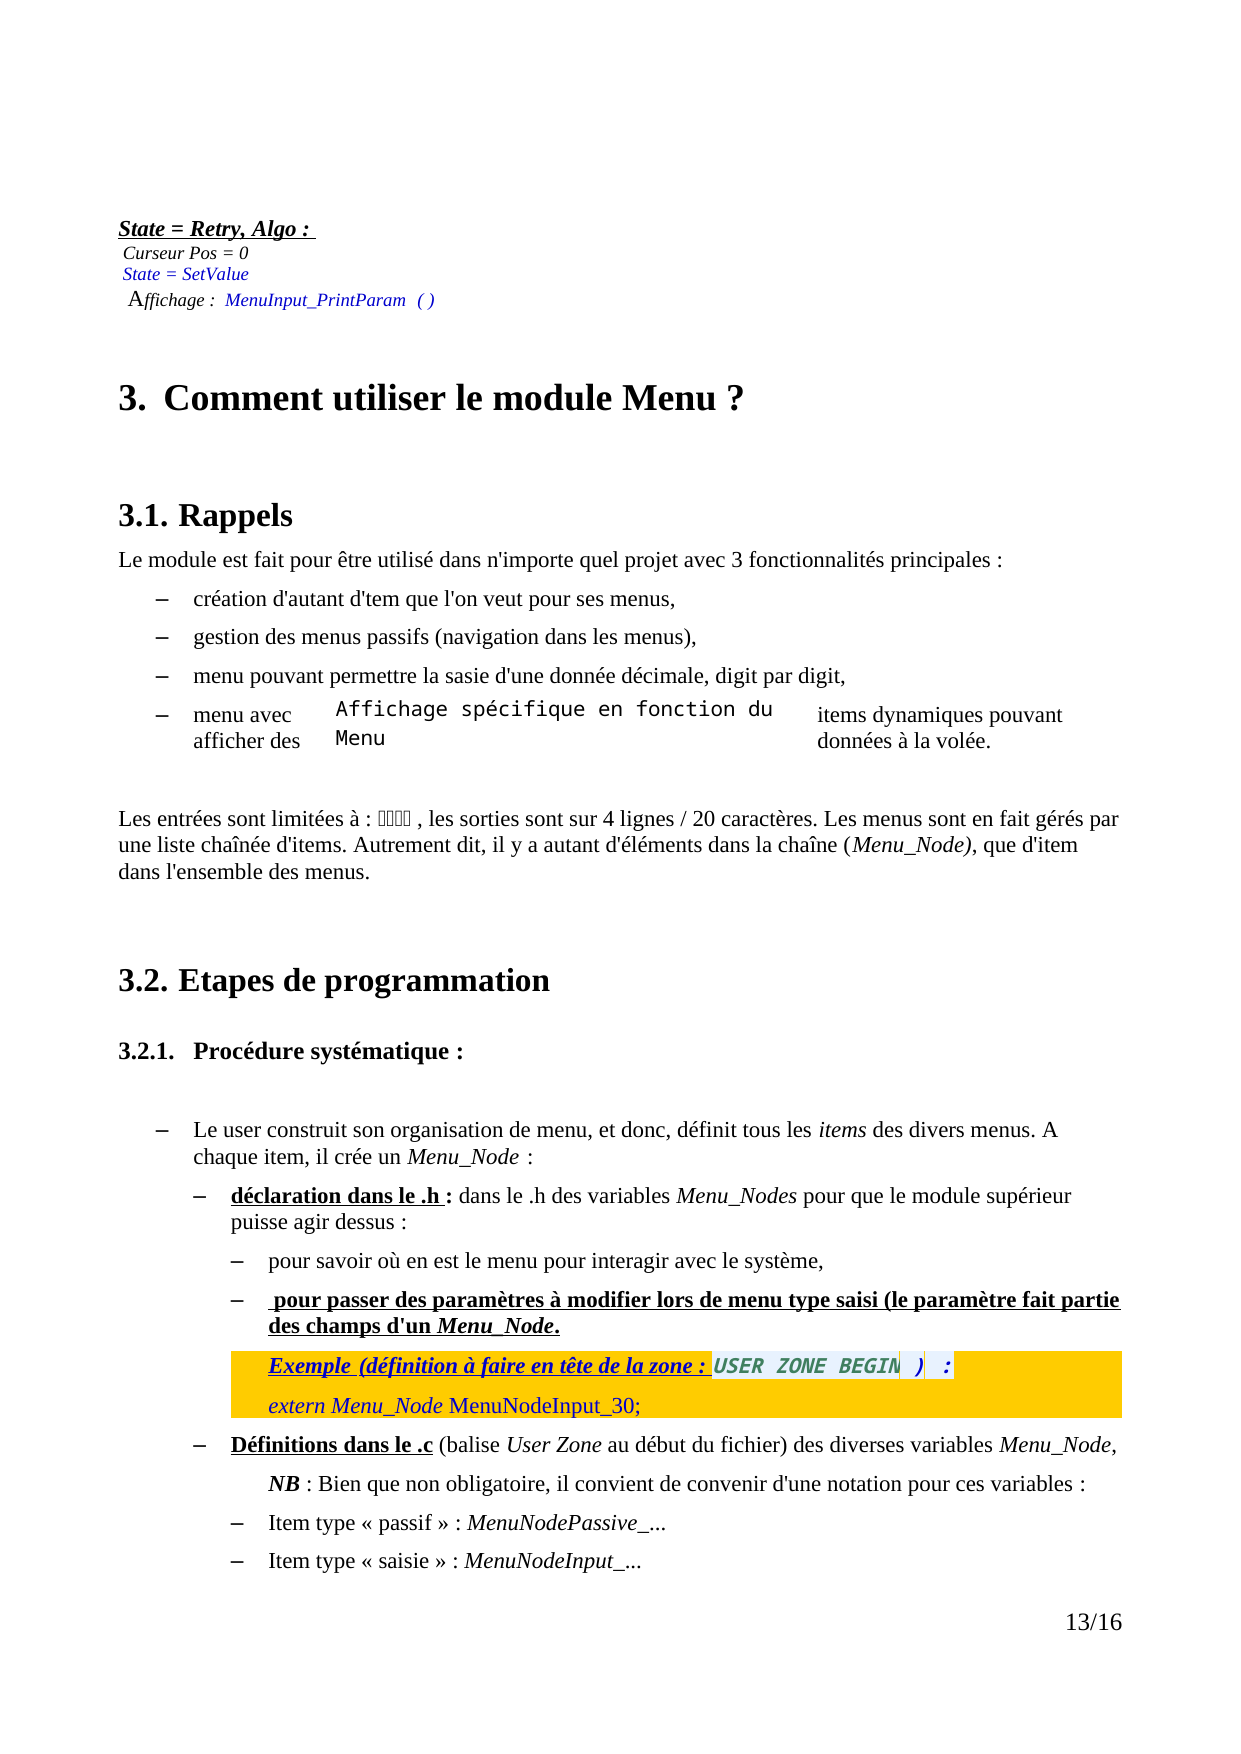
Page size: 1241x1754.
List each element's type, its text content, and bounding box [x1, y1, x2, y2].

list menu pouvant permettre la sasie d'une donnée décimale, digit par digit, [156, 662, 1122, 689]
text State = Retry, Algo : [118, 215, 1122, 242]
list Item type « saisie » : MenuNodeInput_... [231, 1547, 1122, 1574]
text Les entrées sont limitées à :  , les sorties sont sur 4 lignes / 20 caractères. Les menus sont en fait gérés par une liste chaînée d'items. Autrement dit, il y a autant d'éléments dans la chaîne (Menu_Node), que d'item dans l'ensemble des menus. [118, 805, 1122, 884]
text State = SetValue [118, 263, 1122, 285]
list extern Menu_Node MenuNodeInput_30; [231, 1392, 1122, 1418]
subtitle Etapes de programmation [118, 961, 1122, 999]
list Exemple (définition à faire en tête de la zone : USER ZONE BEGIN ) : [231, 1351, 1122, 1379]
list déclaration dans le .h : dans le .h des variables Menu_Nodes pour que le module supérieur puisse agir dessus : [193, 1182, 1122, 1234]
subtitle Comment utiliser le module Menu ? [118, 375, 1122, 418]
subtitle Rappels [118, 495, 1122, 533]
list Item type « passif » : MenuNodePassive_... [231, 1508, 1122, 1535]
subtitle Procédure systématique : [118, 1036, 1122, 1065]
list création d'autant d'tem que l'on veut pour ses menus, [156, 584, 1122, 611]
list pour savoir où en est le menu pour interagir avec le système, [231, 1247, 1122, 1273]
list pour passer des paramètres à modifier lors de menu type saisi (le paramètre fait partie des champs d'un Menu_Node. [231, 1286, 1122, 1338]
text Affichage : MenuInput_PrintParam ( ) [118, 285, 1122, 311]
list Définitions dans le .c (balise User Zone au début du fichier) des diverses variables Menu_Node, [193, 1431, 1122, 1457]
list menu avec items dynamiques pouvant afficher des données à la volée. [156, 701, 1122, 754]
list Le user construit son organisation de menu, et donc, définit tous les items des divers menus. A chaque item, il crée un Menu_Node : [156, 1117, 1122, 1169]
text Curseur Pos = 0 [118, 242, 1122, 263]
list gestion des menus passifs (navigation dans les menus), [156, 623, 1122, 650]
text Le module est fait pour être utilisé dans n'importe quel projet avec 3 fonctionnalités principales : [118, 546, 1122, 572]
list NB : Bien que non obligatoire, il convient de convenir d'une notation pour ces variables : [231, 1470, 1122, 1496]
